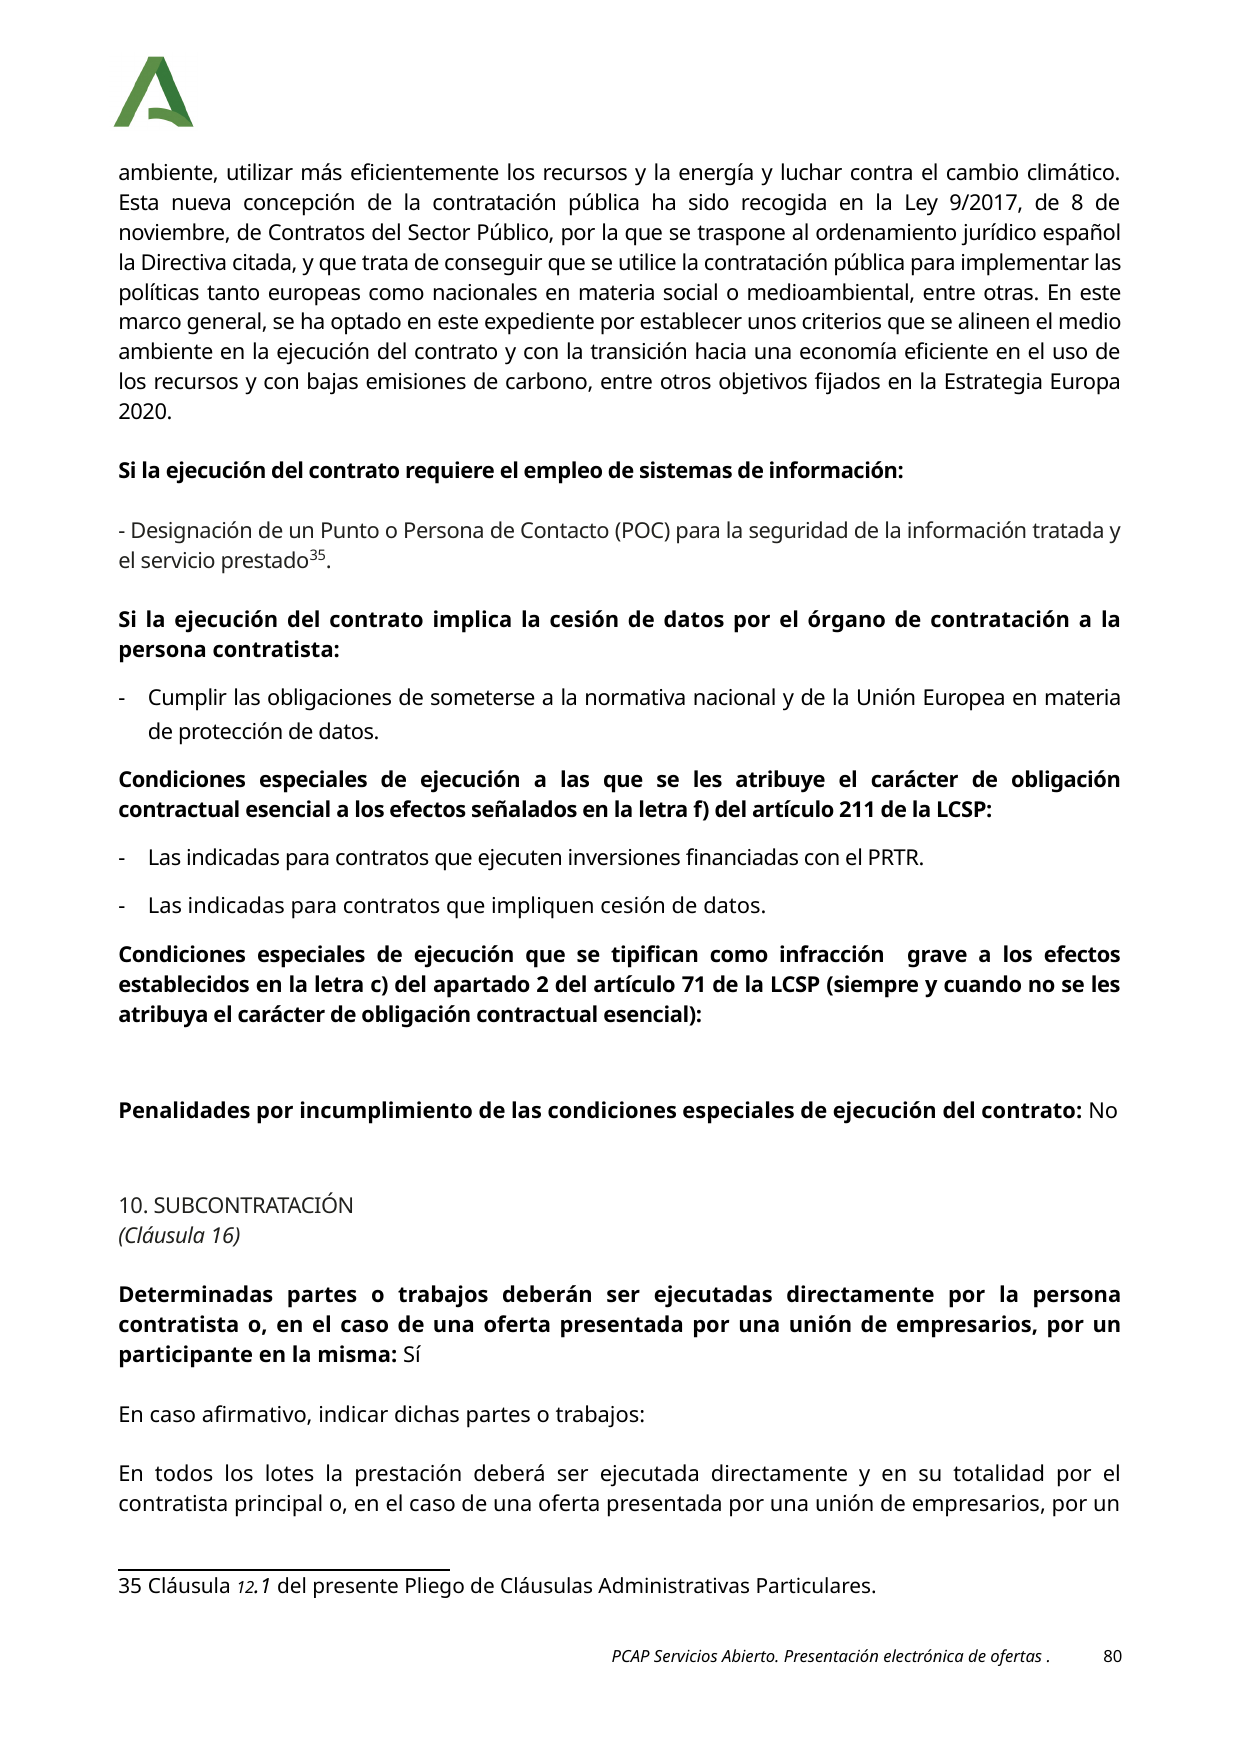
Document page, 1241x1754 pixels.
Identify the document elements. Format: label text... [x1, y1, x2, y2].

text - Cumplir las obligaciones de someterse a la normativa nacional y de la Unión Europea en materia de protección de datos. [118, 681, 1122, 745]
text En todos los lotes la prestación deberá ser ejecutada directamente y en su totalidad por el contratista principal o, en el caso de una oferta presentada por una unión de empresarios, por un [118, 1458, 1122, 1518]
text 10. SUBCONTRATACIÓN [118, 1190, 1122, 1220]
text - Designación de un Punto o Persona de Contacto (POC) para la seguridad de la información tratada y el servicio prestado. [118, 515, 1122, 574]
text Si la ejecución del contrato implica la cesión de datos por el órgano de contratación a la persona contratista: [118, 604, 1122, 664]
text Condiciones especiales de ejecución a las que se les atribuye el carácter de obligación contractual esencial a los efectos señalados en la letra f) del artículo 211 de la LCSP: [118, 764, 1122, 824]
text - Las indicadas para contratos que impliquen cesión de datos. [118, 890, 1122, 920]
text Cláusula 12.1 del presente Pliego de Cláusulas Administrativas Particulares. [118, 1570, 1122, 1600]
text Si la ejecución del contrato requiere el empleo de sistemas de información: [118, 455, 1122, 485]
text Penalidades por incumplimiento de las condiciones especiales de ejecución del contrato: No [118, 1095, 1122, 1125]
text Condiciones especiales de ejecución que se tipifican como infracción grave a los efectos establecidos en la letra c) del apartado 2 del artículo 71 de la LCSP (siempre y cuando no se les atribuya el carácter de obligación contractual esencial): [118, 939, 1122, 1028]
picture [109, 52, 198, 131]
text (Cláusula 16) [118, 1220, 1122, 1249]
text - Las indicadas para contratos que ejecuten inversiones financiadas con el PRTR. [118, 842, 1122, 871]
text ambiente, utilizar más eficientemente los recursos y la energía y luchar contra el cambio climático. Esta nueva concepción de la contratación pública ha sido recogida en la Ley 9/2017, de 8 de noviembre, de Contratos del Sector Público, por la que se traspone al ordenamiento jurídico español la Directiva citada, y que trata de conseguir que se utilice la contratación pública para implementar las políticas tanto europeas como nacionales en materia social o medioambiental, entre otras. En este marco general, se ha optado en este expediente por establecer unos criterios que se alineen el medio ambiente en la ejecución del contrato y con la transición hacia una economía eficiente en el uso de los recursos y con bajas emisiones de carbono, entre otros objetivos fijados en la Estrategia Europa 2020. [118, 157, 1122, 425]
text Determinadas partes o trabajos deberán ser ejecutadas directamente por la persona contratista o, en el caso de una oferta presentada por una unión de empresarios, por un participante en la misma: Sí [118, 1279, 1122, 1369]
text En caso afirmativo, indicar dichas partes o trabajos: [118, 1398, 1122, 1428]
